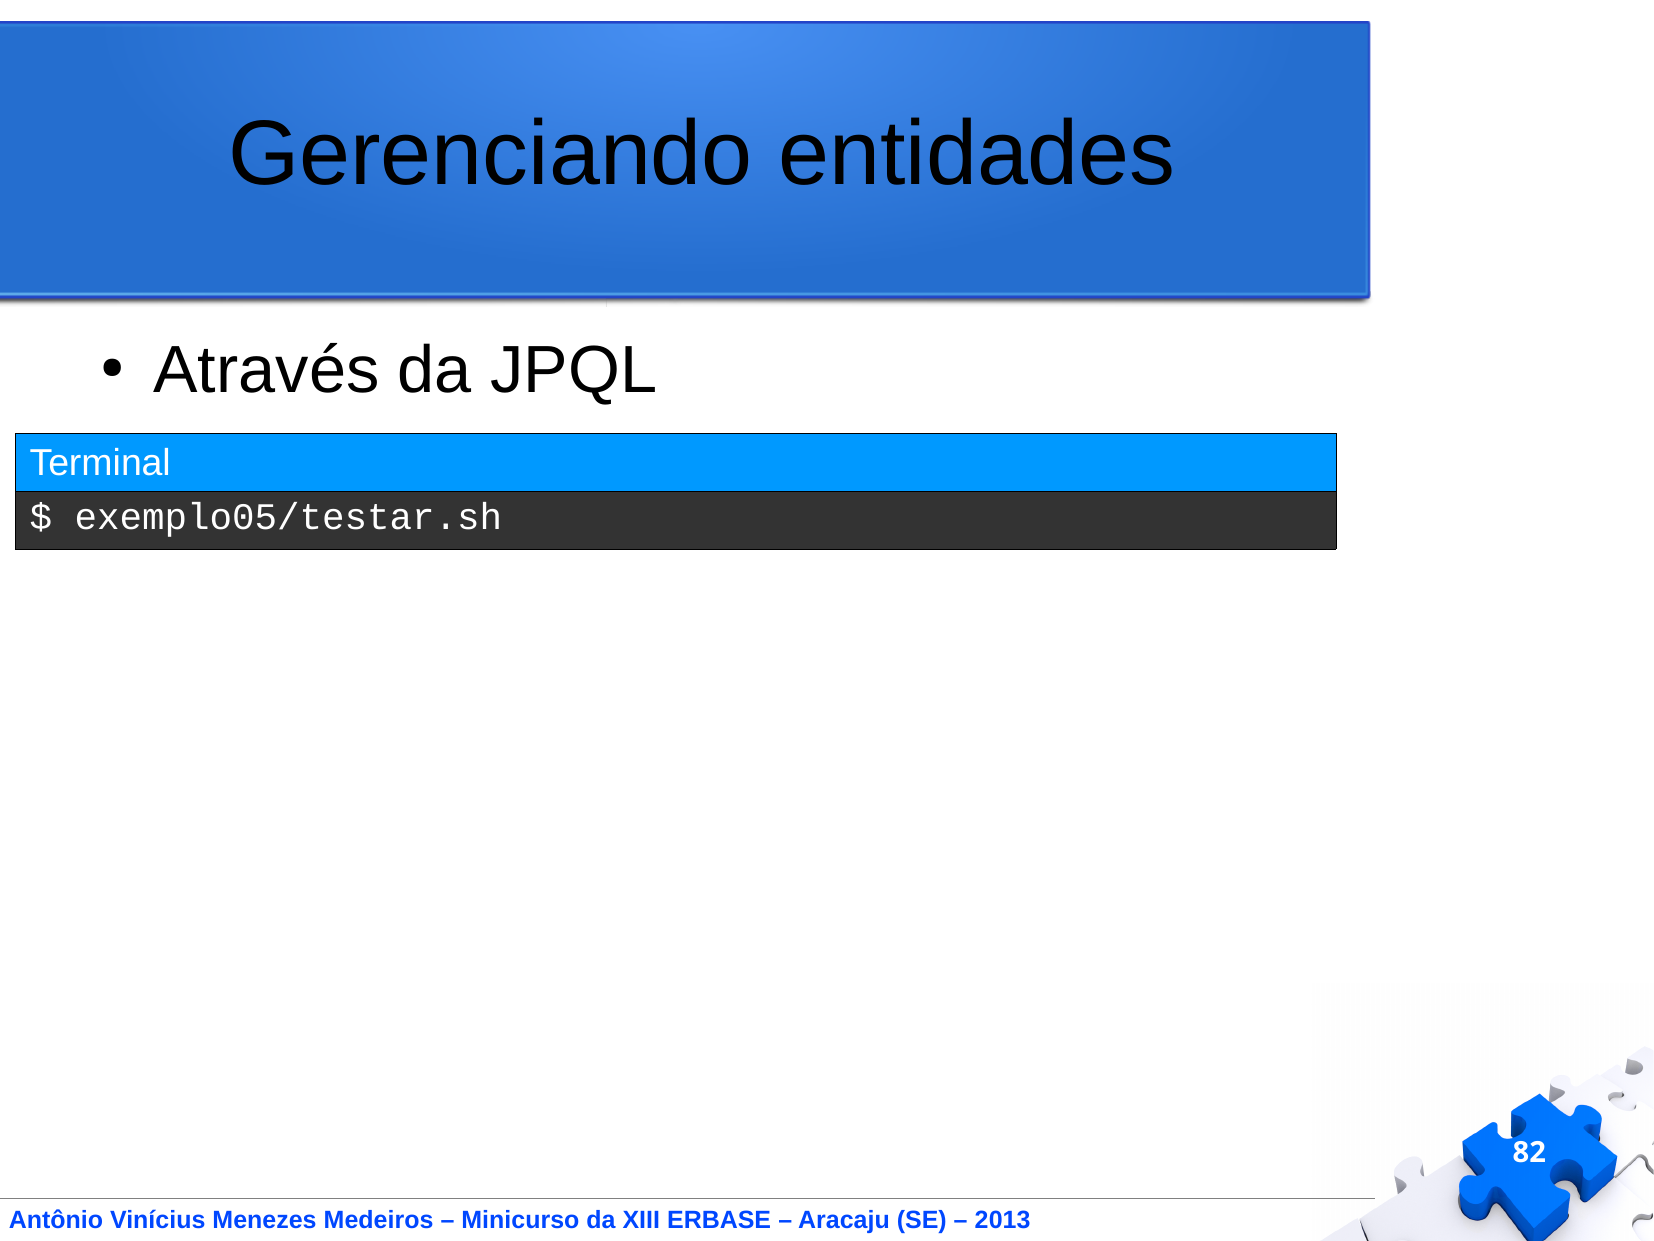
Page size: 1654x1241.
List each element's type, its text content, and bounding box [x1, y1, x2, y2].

table_cell $ exemplo05/testar.sh [16, 492, 1336, 549]
title Gerenciando entidades [82, 49, 1323, 257]
picture [1311, 983, 1654, 1241]
picture [0, 21, 1375, 307]
list Através da JPQL [82, 332, 1356, 1182]
table_header Terminal [16, 434, 1336, 491]
